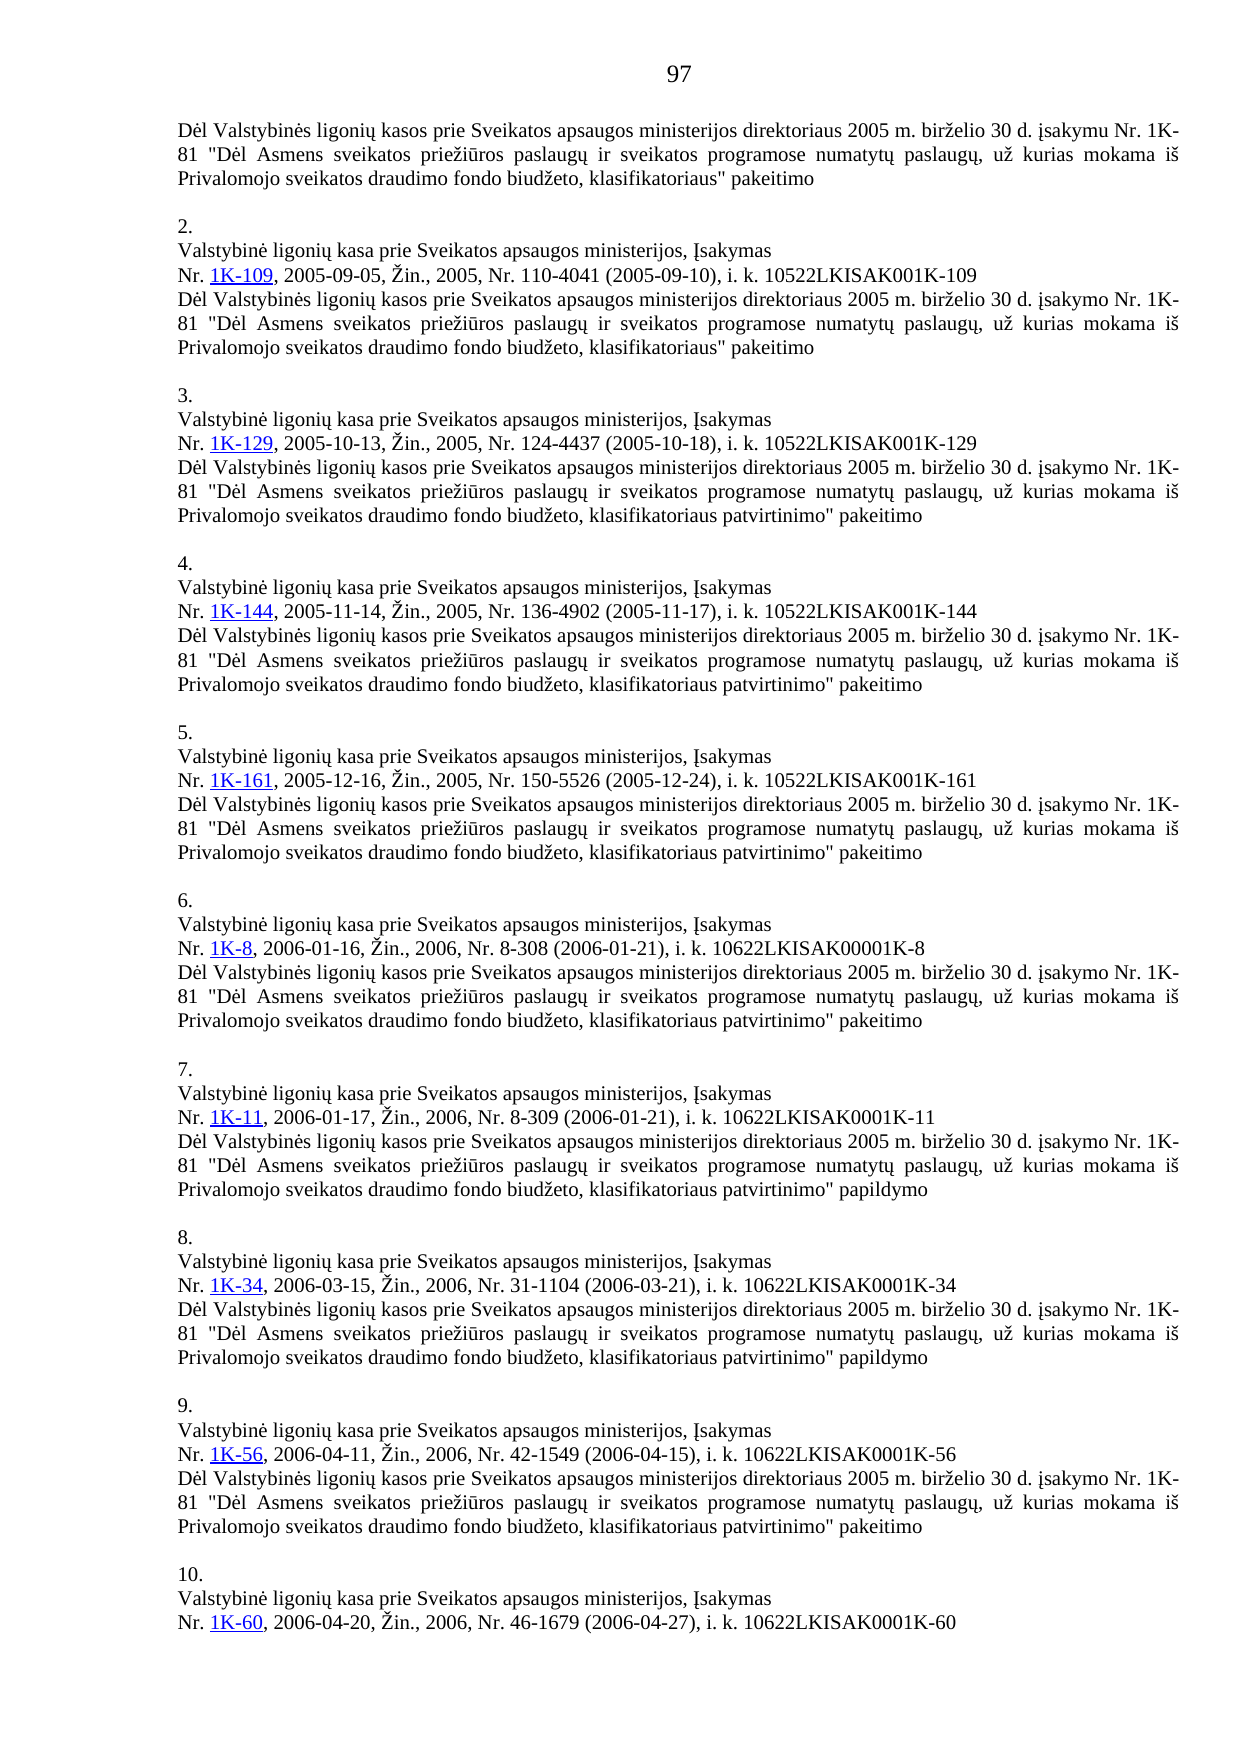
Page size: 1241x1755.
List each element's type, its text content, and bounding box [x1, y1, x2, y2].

text Dėl Valstybinės ligonių kasos prie Sveikatos apsaugos ministerijos direktoriaus 2005 m. birželio 30 d. įsakymo Nr. 1K-81 "Dėl Asmens sveikatos priežiūros paslaugų ir sveikatos programose numatytų paslaugų, už kurias mokama iš Privalomojo sveikatos draudimo fondo biudžeto, klasifikatoriaus patvirtinimo" pakeitimo [177, 1466, 1181, 1538]
text Valstybinė ligonių kasa prie Sveikatos apsaugos ministerijos, Įsakymas [177, 1586, 1181, 1610]
text Dėl Valstybinės ligonių kasos prie Sveikatos apsaugos ministerijos direktoriaus 2005 m. birželio 30 d. įsakymo Nr. 1K-81 "Dėl Asmens sveikatos priežiūros paslaugų ir sveikatos programose numatytų paslaugų, už kurias mokama iš Privalomojo sveikatos draudimo fondo biudžeto, klasifikatoriaus patvirtinimo" pakeitimo [177, 623, 1181, 696]
text Valstybinė ligonių kasa prie Sveikatos apsaugos ministerijos, Įsakymas [177, 744, 1181, 768]
text Valstybinė ligonių kasa prie Sveikatos apsaugos ministerijos, Įsakymas [177, 575, 1181, 599]
text 7. [177, 1057, 1181, 1081]
text Valstybinė ligonių kasa prie Sveikatos apsaugos ministerijos, Įsakymas [177, 1081, 1181, 1105]
text 4. [177, 551, 1181, 575]
text Dėl Valstybinės ligonių kasos prie Sveikatos apsaugos ministerijos direktoriaus 2005 m. birželio 30 d. įsakymu Nr. 1K-81 "Dėl Asmens sveikatos priežiūros paslaugų ir sveikatos programose numatytų paslaugų, už kurias mokama iš Privalomojo sveikatos draudimo fondo biudžeto, klasifikatoriaus" pakeitimo [177, 118, 1181, 190]
text Dėl Valstybinės ligonių kasos prie Sveikatos apsaugos ministerijos direktoriaus 2005 m. birželio 30 d. įsakymo Nr. 1K-81 "Dėl Asmens sveikatos priežiūros paslaugų ir sveikatos programose numatytų paslaugų, už kurias mokama iš Privalomojo sveikatos draudimo fondo biudžeto, klasifikatoriaus patvirtinimo" papildymo [177, 1297, 1181, 1369]
text 3. [177, 383, 1181, 407]
text Nr. 1K-8, 2006-01-16, Žin., 2006, Nr. 8-308 (2006-01-21), i. k. 10622LKISAK00001K-8 [177, 936, 1181, 960]
text Valstybinė ligonių kasa prie Sveikatos apsaugos ministerijos, Įsakymas [177, 238, 1181, 262]
text Dėl Valstybinės ligonių kasos prie Sveikatos apsaugos ministerijos direktoriaus 2005 m. birželio 30 d. įsakymo Nr. 1K-81 "Dėl Asmens sveikatos priežiūros paslaugų ir sveikatos programose numatytų paslaugų, už kurias mokama iš Privalomojo sveikatos draudimo fondo biudžeto, klasifikatoriaus patvirtinimo" pakeitimo [177, 455, 1181, 527]
text 6. [177, 888, 1181, 912]
text Valstybinė ligonių kasa prie Sveikatos apsaugos ministerijos, Įsakymas [177, 1417, 1181, 1442]
text Valstybinė ligonių kasa prie Sveikatos apsaugos ministerijos, Įsakymas [177, 912, 1181, 936]
text Nr. 1K-109, 2005-09-05, Žin., 2005, Nr. 110-4041 (2005-09-10), i. k. 10522LKISAK001K-109 [177, 262, 1181, 287]
text Nr. 1K-34, 2006-03-15, Žin., 2006, Nr. 31-1104 (2006-03-21), i. k. 10622LKISAK0001K-34 [177, 1273, 1181, 1297]
text Nr. 1K-56, 2006-04-11, Žin., 2006, Nr. 42-1549 (2006-04-15), i. k. 10622LKISAK0001K-56 [177, 1442, 1181, 1466]
text Dėl Valstybinės ligonių kasos prie Sveikatos apsaugos ministerijos direktoriaus 2005 m. birželio 30 d. įsakymo Nr. 1K- 81 "Dėl Asmens sveikatos priežiūros paslaugų ir sveikatos programose numatytų paslaugų, už kurias mokama iš Privalomojo sveikatos draudimo fondo biudžeto, klasifikatoriaus patvirtinimo" papildymo [177, 1129, 1181, 1201]
text Valstybinė ligonių kasa prie Sveikatos apsaugos ministerijos, Įsakymas [177, 407, 1181, 431]
text 9. [177, 1393, 1181, 1417]
text Valstybinė ligonių kasa prie Sveikatos apsaugos ministerijos, Įsakymas [177, 1249, 1181, 1273]
text 8. [177, 1225, 1181, 1249]
text Nr. 1K-161, 2005-12-16, Žin., 2005, Nr. 150-5526 (2005-12-24), i. k. 10522LKISAK001K-161 [177, 768, 1181, 792]
text Dėl Valstybinės ligonių kasos prie Sveikatos apsaugos ministerijos direktoriaus 2005 m. birželio 30 d. įsakymo Nr. 1K-81 "Dėl Asmens sveikatos priežiūros paslaugų ir sveikatos programose numatytų paslaugų, už kurias mokama iš Privalomojo sveikatos draudimo fondo biudžeto, klasifikatoriaus" pakeitimo [177, 287, 1181, 359]
text Nr. 1K-11, 2006-01-17, Žin., 2006, Nr. 8-309 (2006-01-21), i. k. 10622LKISAK0001K-11 [177, 1105, 1181, 1129]
text Nr. 1K-129, 2005-10-13, Žin., 2005, Nr. 124-4437 (2005-10-18), i. k. 10522LKISAK001K-129 [177, 431, 1181, 455]
text Nr. 1K-60, 2006-04-20, Žin., 2006, Nr. 46-1679 (2006-04-27), i. k. 10622LKISAK0001K-60 [177, 1610, 1181, 1634]
text Dėl Valstybinės ligonių kasos prie Sveikatos apsaugos ministerijos direktoriaus 2005 m. birželio 30 d. įsakymo Nr. 1K- 81 "Dėl Asmens sveikatos priežiūros paslaugų ir sveikatos programose numatytų paslaugų, už kurias mokama iš Privalomojo sveikatos draudimo fondo biudžeto, klasifikatoriaus patvirtinimo" pakeitimo [177, 960, 1181, 1032]
text 5. [177, 720, 1181, 744]
text 10. [177, 1562, 1181, 1586]
text Nr. 1K-144, 2005-11-14, Žin., 2005, Nr. 136-4902 (2005-11-17), i. k. 10522LKISAK001K-144 [177, 599, 1181, 623]
text 2. [177, 214, 1181, 238]
text Dėl Valstybinės ligonių kasos prie Sveikatos apsaugos ministerijos direktoriaus 2005 m. birželio 30 d. įsakymo Nr. 1K-81 "Dėl Asmens sveikatos priežiūros paslaugų ir sveikatos programose numatytų paslaugų, už kurias mokama iš Privalomojo sveikatos draudimo fondo biudžeto, klasifikatoriaus patvirtinimo" pakeitimo [177, 792, 1181, 864]
